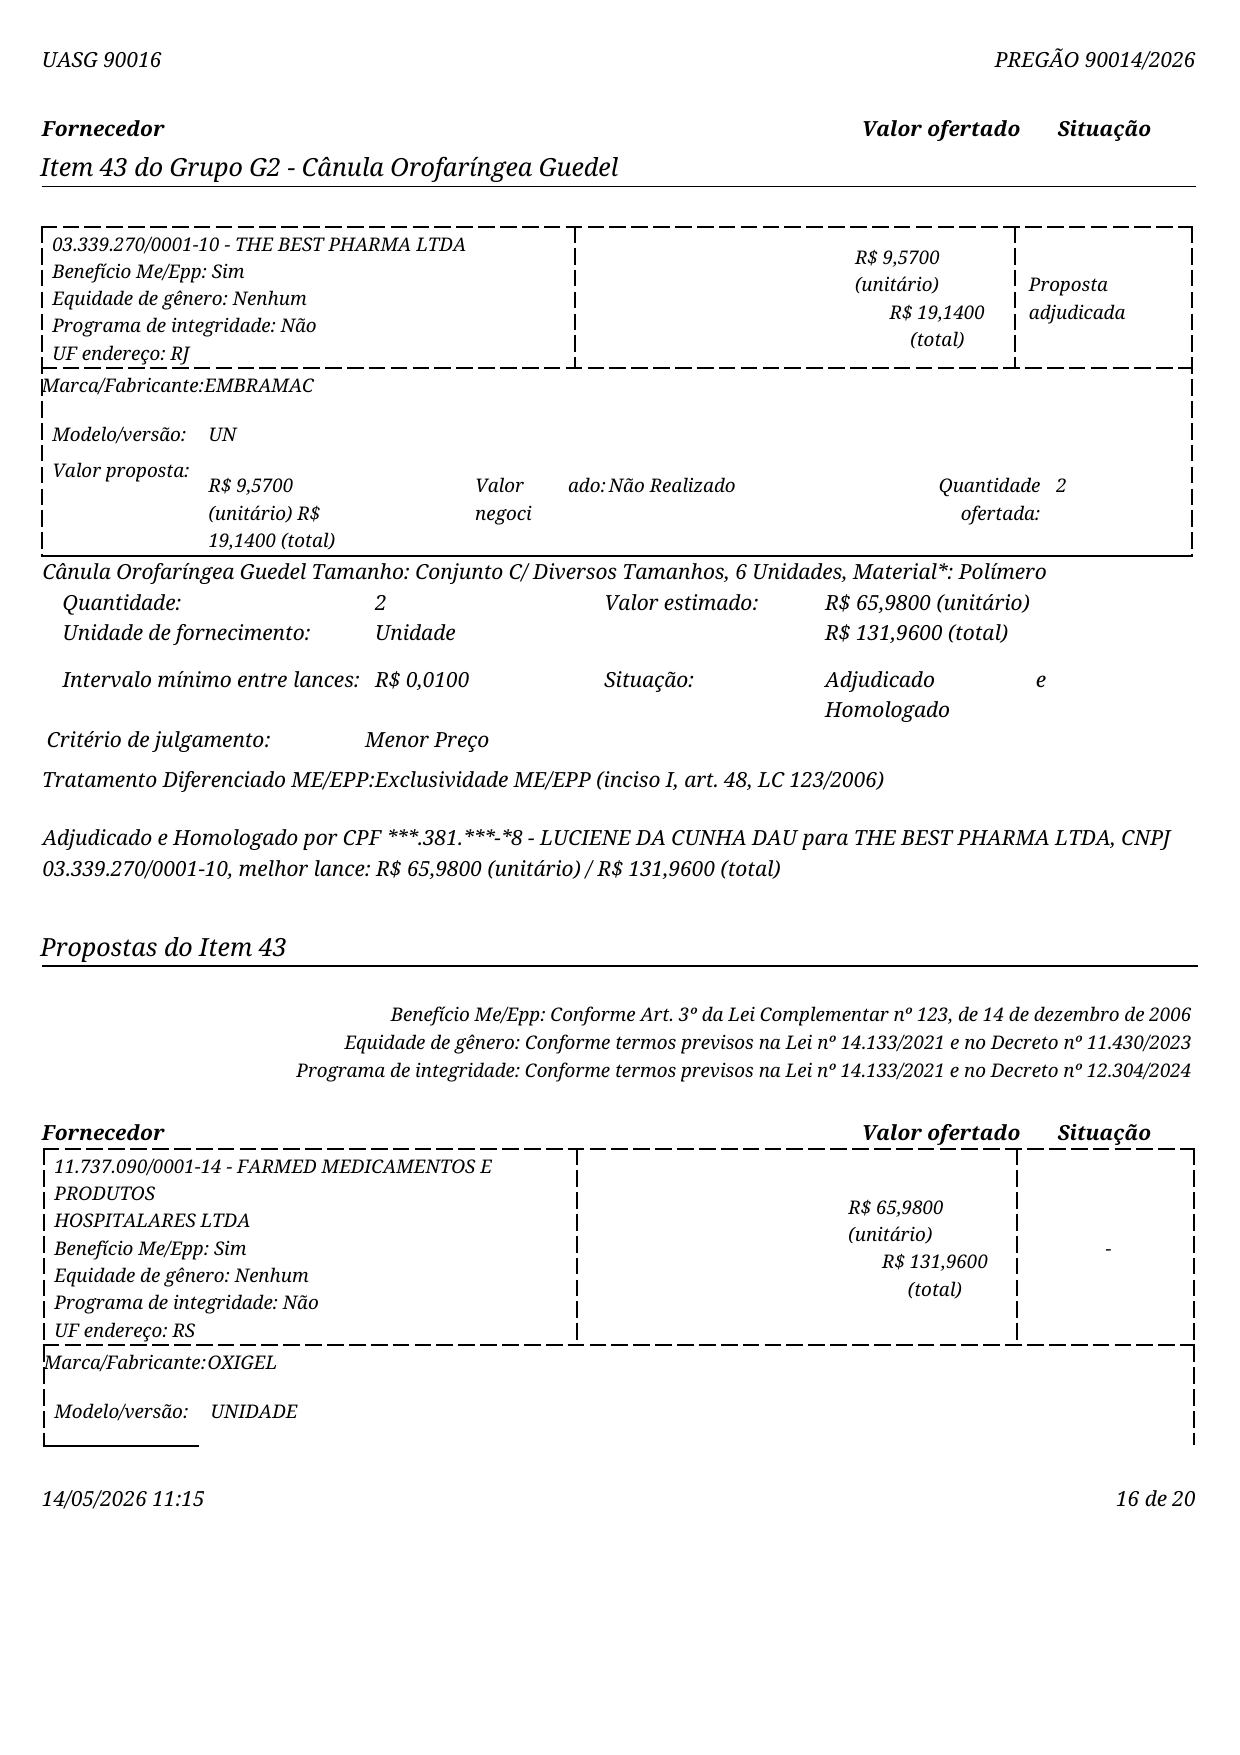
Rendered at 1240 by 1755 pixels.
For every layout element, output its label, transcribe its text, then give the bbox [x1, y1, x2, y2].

text Equidade de gênero: Conforme termos previsos na Lei nº 14.133/2021 e no Decreto nº 11.430/2023 [42, 1029, 1194, 1055]
table_header [475, 226, 575, 367]
table_cell Unidade de fornecimento: [63, 618, 375, 665]
table_cell Situação: [604, 665, 825, 725]
table_cell Marca/Fabricante: EMBRAMAC [42, 367, 475, 419]
text Cânula Orofaríngea Guedel Tamanho: Conjunto C/ Diversos Tamanhos, 6 Unidades, Material*: Polímero [42, 557, 1198, 585]
table_cell [475, 367, 575, 419]
table_cell Adjudicado e Homologado [825, 665, 1048, 725]
text Item 43 do Grupo G2 - Cânula Orofaríngea Guedel [40, 150, 1198, 184]
text 03.339.270/0001-10, melhor lance: R$ 65,9800 (unitário) / R$ 131,9600 (total) [42, 854, 1198, 883]
table_cell Modelo/versão: Valor proposta: [42, 419, 197, 555]
table_cell [1017, 1396, 1101, 1445]
table_cell UNIDADE [199, 1396, 577, 1445]
table_cell Intervalo mínimo entre lances: [63, 665, 375, 725]
table_cell ado: Não Realizado [575, 468, 855, 555]
text Critério de julgamento: Menor Preço [42, 725, 1198, 754]
table_cell [575, 419, 855, 468]
table_header 2 [375, 588, 604, 618]
table_header [1017, 1148, 1101, 1344]
table_header [575, 226, 855, 367]
table_cell [575, 367, 855, 419]
table_header 03.339.270/0001-10 - THE BEST PHARMA LTDA Benefício Me/Epp: Sim Equidade de gênero: Nenhum Programa de integridade: Não UF endereço: RJ [42, 226, 475, 367]
table_cell R$ 131,9600 (total) [825, 618, 1048, 665]
table_header - [1101, 1148, 1194, 1344]
table_header 11.737.090/0001-14 - FARMED MEDICAMENTOS E PRODUTOS HOSPITALARES LTDA Benefício Me/Epp: Sim Equidade de gênero: Nenhum Programa de integridade: Não UF endereço: RS [44, 1148, 577, 1344]
table_header R$ 65,9800 (unitário) [825, 588, 1048, 618]
table_header Proposta adjudicada [1015, 226, 1192, 367]
table_cell [577, 1344, 848, 1396]
table_header R$ 65,9800 (unitário) R$ 131,9600 (total) [848, 1148, 1017, 1344]
table_header [577, 1148, 848, 1344]
table_cell R$ 0,0100 [375, 665, 604, 725]
table_cell [848, 1344, 1017, 1396]
table_cell Quantidade ofertada: [855, 468, 1046, 555]
table_cell [604, 618, 825, 665]
text Programa de integridade: Conforme termos previsos na Lei nº 14.133/2021 e no Decreto nº 12.304/2024 [42, 1057, 1194, 1083]
text Adjudicado e Homologado por CPF ***.381.***-*8 - LUCIENE DA CUNHA DAU para THE BEST PHARMA LTDA, CNPJ [42, 823, 1198, 852]
table_cell [1101, 1396, 1194, 1445]
table_cell Unidade [375, 618, 604, 665]
table_cell [1101, 1344, 1194, 1396]
text Propostas do Item 43 [40, 929, 1198, 963]
table_header R$ 9,5700 (unitário) R$ 19,1400 (total) [855, 226, 1014, 367]
table_cell [577, 1396, 848, 1445]
table_cell Marca/Fabricante: OXIGEL [44, 1344, 577, 1396]
table_cell [475, 419, 575, 468]
table_header Quantidade: [63, 588, 375, 618]
table_cell [1017, 1344, 1101, 1396]
text Tratamento Diferenciado ME/EPP: Exclusividade ME/EPP (inciso I, art. 48, LC 123/2006) [42, 765, 1198, 793]
table_cell [855, 367, 1192, 419]
table_cell [848, 1396, 1017, 1445]
table_cell [855, 419, 1192, 468]
table_cell Modelo/versão: [44, 1396, 199, 1445]
table_cell R$ 9,5700 (unitário) R$ 19,1400 (total) [197, 468, 475, 555]
text Benefício Me/Epp: Conforme Art. 3º da Lei Complementar nº 123, de 14 de dezembro de 2006 [42, 1001, 1194, 1027]
table_header Valor estimado: [604, 588, 825, 618]
table_cell UN [197, 419, 475, 468]
subtitle Fornecedor Valor ofertado Situação [42, 1118, 1198, 1146]
table_cell Valor negoci [475, 468, 575, 555]
table_cell 2 [1046, 468, 1192, 555]
